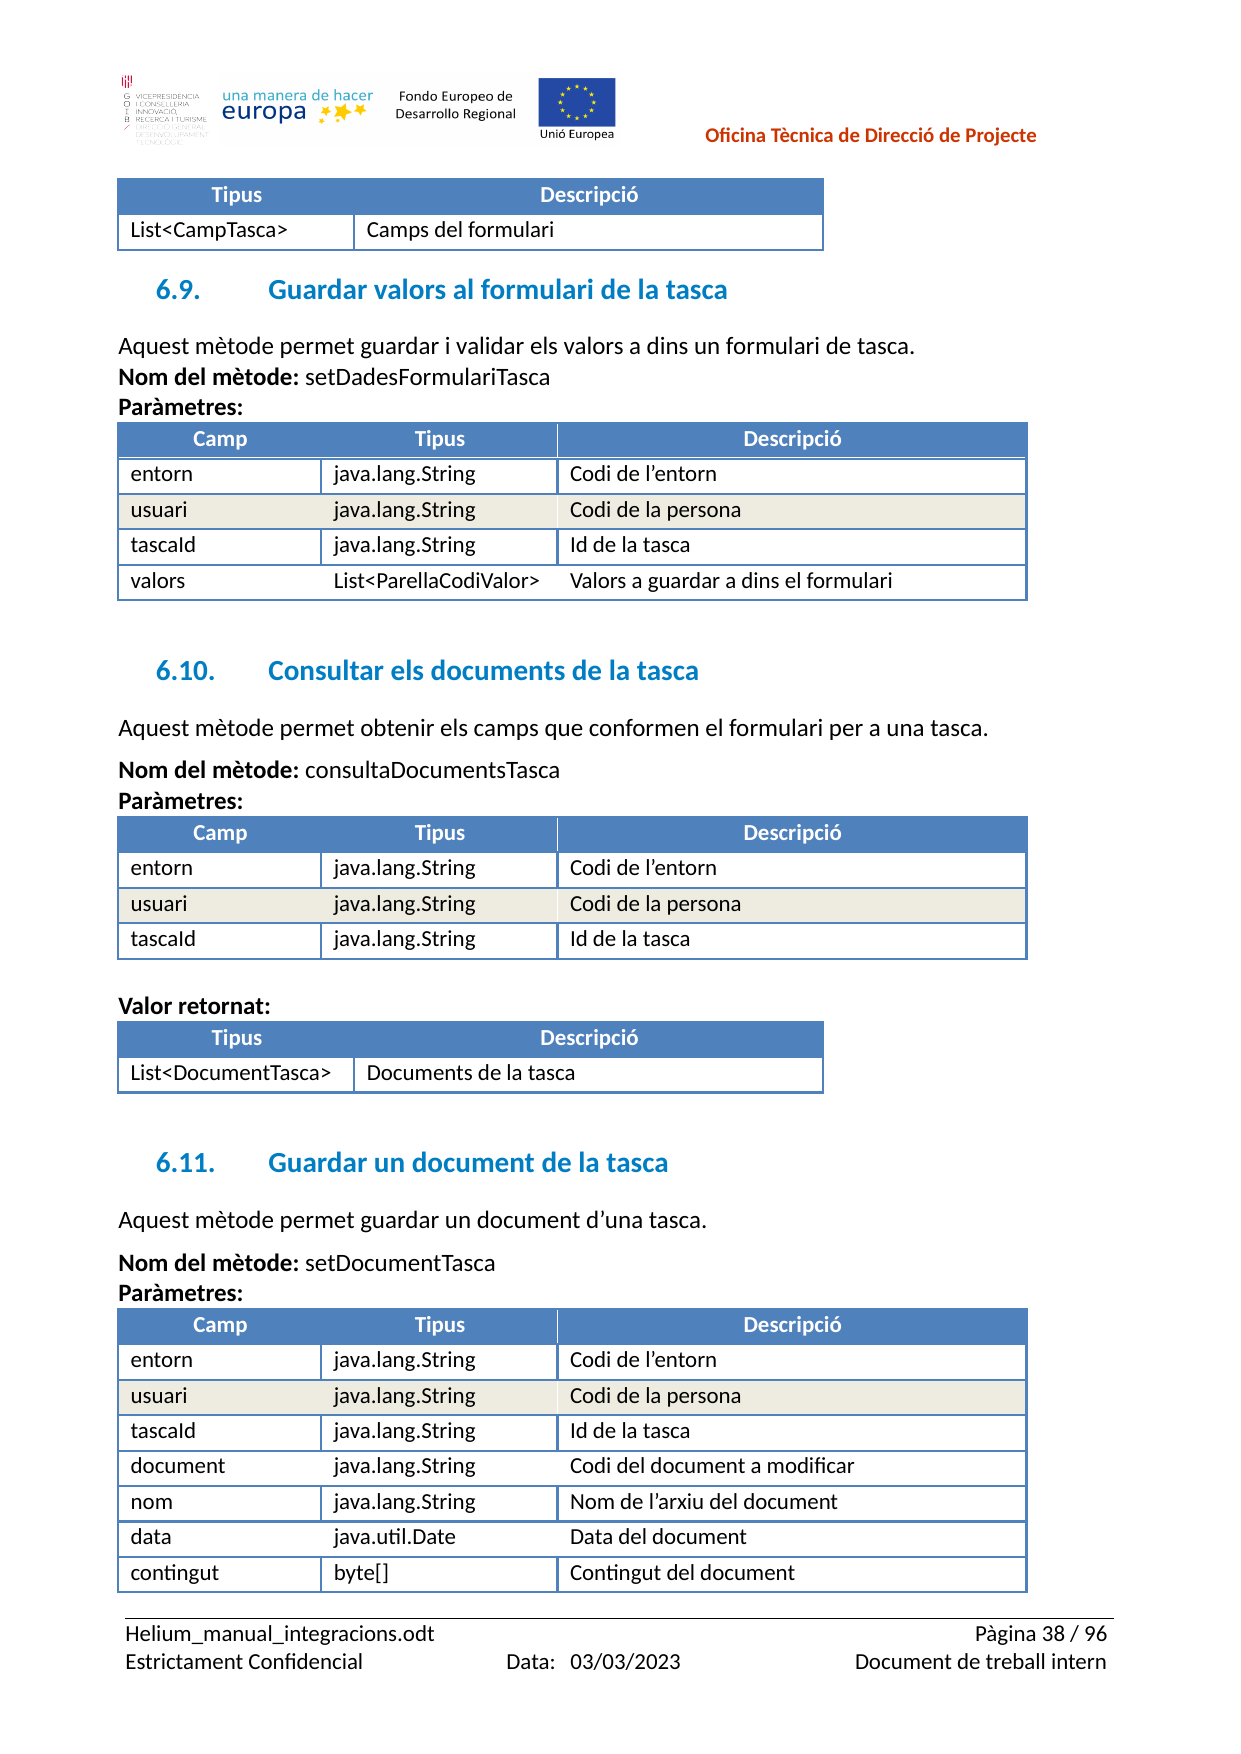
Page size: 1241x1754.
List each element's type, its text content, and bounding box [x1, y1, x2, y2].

table_cell Codi de l’entorn [559, 460, 1025, 493]
table_cell entorn [119, 1345, 320, 1379]
table_cell Codi del document a modificar [558, 1452, 1025, 1485]
picture [118, 73, 213, 147]
table_cell java.lang.String [321, 889, 557, 922]
table_cell java.util.Date [321, 1523, 557, 1556]
table_cell tascaId [119, 1416, 320, 1449]
table_cell nom [119, 1487, 320, 1520]
text Aquest mètode permet guardar un document d’una tasca. [118, 1204, 1122, 1234]
table_header Camp [119, 818, 321, 851]
table_cell usuari [119, 495, 321, 528]
text Aquest mètode permet obtenir els camps que conformen el formulari per a una tasca. [118, 712, 1122, 742]
table_cell java.lang.String [322, 1345, 556, 1379]
table_cell java.lang.String [322, 924, 556, 957]
subtitle Consultar els documents de la tasca [156, 652, 1122, 688]
text Nom del mètode: consultaDocumentsTasca Paràmetres: [118, 755, 1122, 816]
text Nom del mètode: setDocumentTasca Paràmetres: [118, 1247, 1122, 1308]
table_cell Valors a guardar a dins el formulari [558, 566, 1025, 599]
table_cell Codi de l’entorn [559, 1345, 1025, 1379]
table_cell Data del document [558, 1523, 1025, 1556]
text Aquest mètode permet guardar i validar els valors a dins un formulari de tasca. [118, 331, 1122, 361]
table_cell java.lang.String [321, 495, 557, 528]
table_header Tipus [321, 1310, 557, 1343]
table_cell Id de la tasca [559, 924, 1025, 957]
table_cell Documents de la tasca [355, 1058, 822, 1091]
table_header Tipus [119, 1023, 354, 1056]
table_header Tipus [321, 818, 557, 851]
table_cell java.lang.String [322, 853, 556, 887]
table_cell data [119, 1523, 321, 1556]
table_cell entorn [119, 853, 320, 887]
table_header Camp [119, 1310, 321, 1343]
table_cell List<ParellaCodiValor> [321, 566, 557, 599]
table_cell Id de la tasca [559, 1416, 1025, 1449]
table_cell Contingut del document [559, 1558, 1025, 1591]
table_header Descripció [558, 1310, 1025, 1343]
table_cell entorn [119, 460, 320, 493]
table_cell valors [119, 566, 321, 599]
subtitle Guardar valors al formulari de la tasca [156, 271, 1122, 307]
table_cell Codi de la persona [558, 495, 1025, 528]
table_cell usuari [119, 889, 321, 922]
text Paràmetres: [118, 392, 1122, 422]
table_cell java.lang.String [321, 1452, 557, 1485]
table_cell List<DocumentTasca> [119, 1058, 353, 1091]
table_cell Id de la tasca [559, 530, 1025, 564]
table_cell Codi de l’entorn [559, 853, 1025, 887]
table_header Descripció [558, 424, 1025, 457]
table_header Descripció [354, 180, 822, 213]
table_cell java.lang.String [322, 530, 556, 564]
table_cell java.lang.String [322, 1487, 556, 1520]
text Valor retornat: [118, 990, 1122, 1021]
table_cell Codi de la persona [558, 1381, 1025, 1414]
table_cell usuari [119, 1381, 321, 1414]
table_cell document [119, 1452, 321, 1485]
table_cell java.lang.String [322, 1416, 556, 1449]
picture [219, 73, 621, 147]
table_cell java.lang.String [322, 460, 556, 493]
text Nom del mètode: setDadesFormulariTasca [118, 361, 1122, 392]
table_cell tascaId [119, 924, 320, 957]
table_cell Nom de l’arxiu del document [559, 1487, 1025, 1520]
table_cell Codi de la persona [558, 889, 1025, 922]
table_header Camp [119, 424, 321, 457]
table_header Tipus [119, 180, 354, 213]
table_cell byte[] [322, 1558, 556, 1591]
table_header Descripció [558, 818, 1025, 851]
subtitle Guardar un document de la tasca [156, 1144, 1122, 1180]
table_header Tipus [321, 424, 557, 457]
table_cell contingut [119, 1558, 320, 1591]
table_cell java.lang.String [321, 1381, 557, 1414]
table_cell Camps del formulari [355, 215, 822, 248]
table_cell tascaId [119, 530, 320, 564]
table_header Descripció [354, 1023, 822, 1056]
table_cell List<CampTasca> [119, 215, 353, 248]
